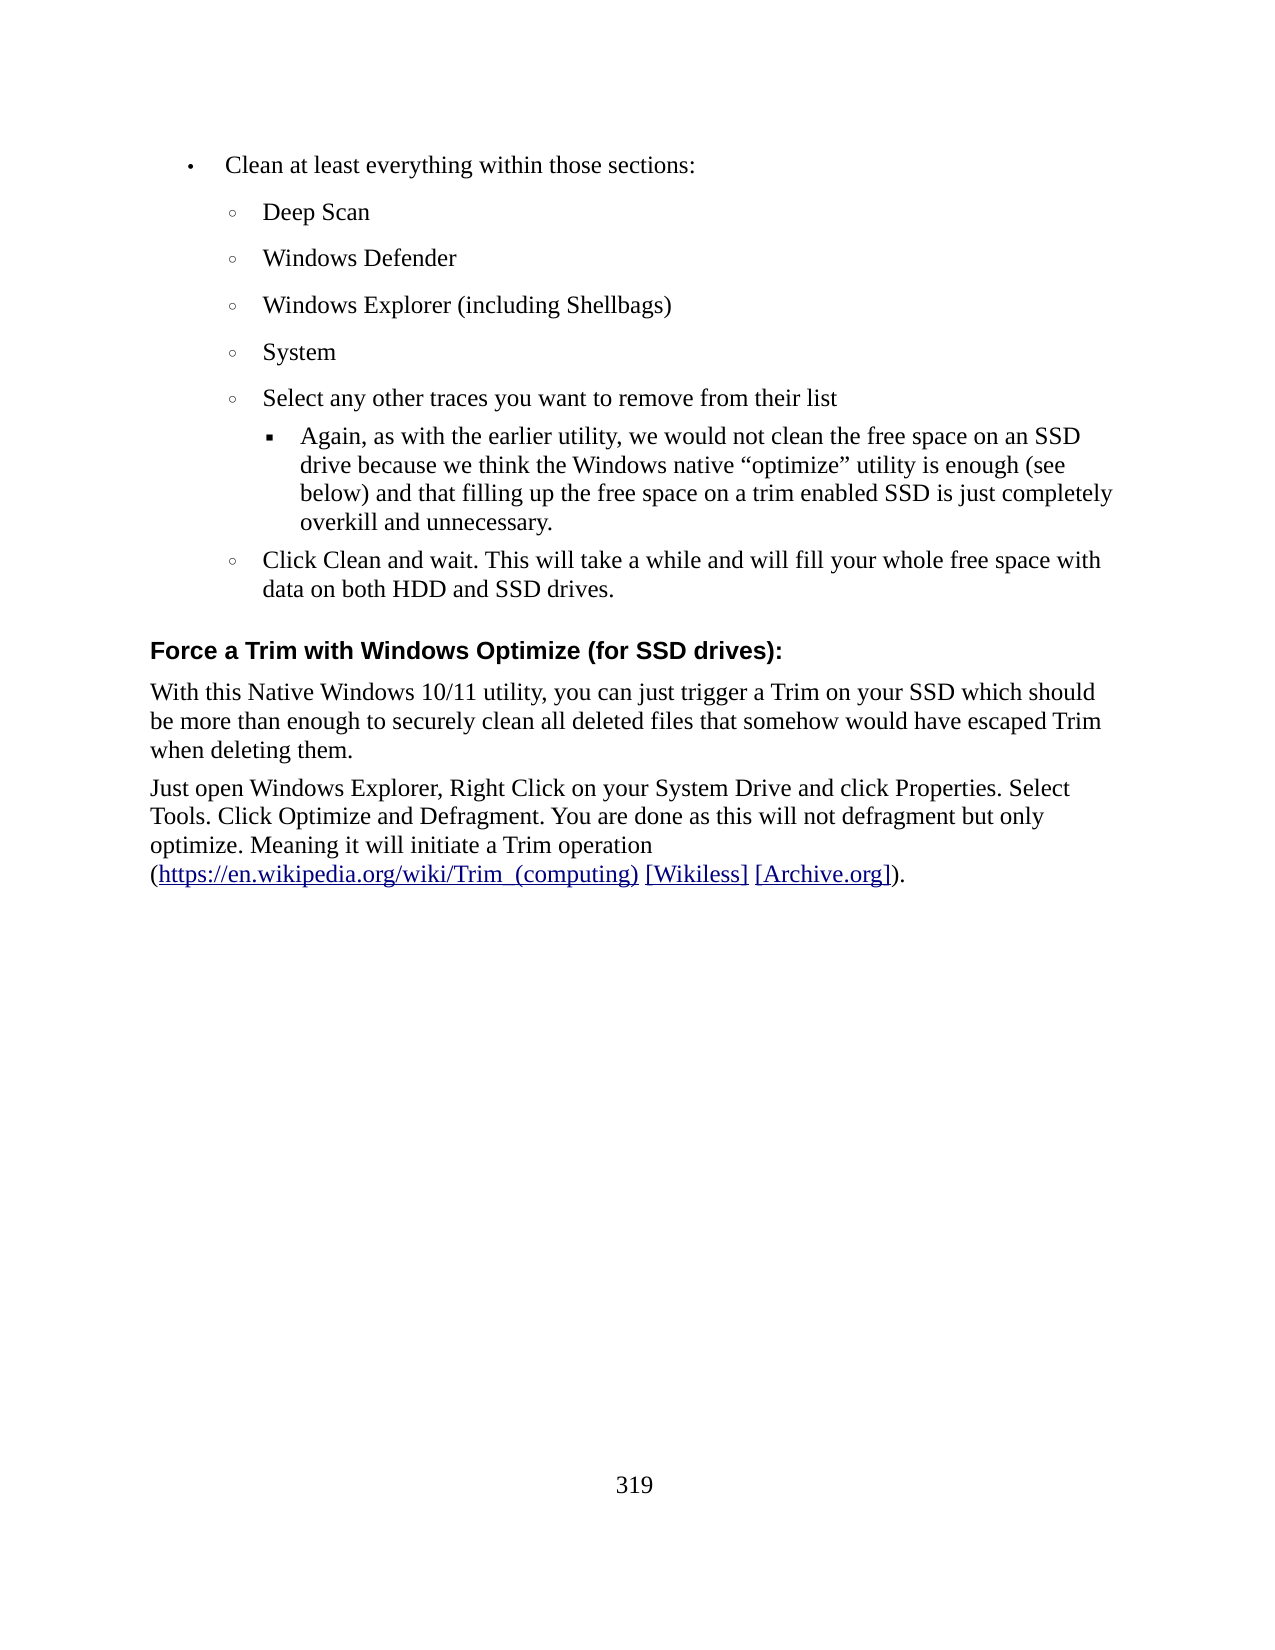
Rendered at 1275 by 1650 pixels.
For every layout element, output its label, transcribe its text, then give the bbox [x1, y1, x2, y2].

subtitle Force a Trim with Windows Optimize (for SSD drives): [150, 636, 1125, 665]
list Select any other traces you want to remove from their list [225, 383, 1125, 412]
text With this Native Windows 10/11 utility, you can just trigger a Trim on your SSD which should be more than enough to securely clean all deleted files that somehow would have escaped Trim when deleting them. [150, 677, 1125, 764]
list System [225, 337, 1125, 365]
list Clean at least everything within those sections: [187, 150, 1125, 179]
text Just open Windows Explorer, Right Click on your System Drive and click Properties. Select Tools. Click Optimize and Defragment. You are done as this will not defragment but only optimize. Meaning it will initiate a Trim operation (https://en.wikipedia.org/wiki/Trim_(computing) [Wikiless] [Archive.org]). [150, 773, 1125, 888]
list Click Clean and wait. This will take a while and will fill your whole free space with data on both HDD and SSD drives. [225, 545, 1125, 602]
list Again, as with the earlier utility, we would not clean the free space on an SSD drive because we think the Windows native “optimize” utility is enough (see below) and that filling up the free space on a trim enabled SSD is just completely overkill and unnecessary. [262, 421, 1125, 536]
list Deep Scan [225, 197, 1125, 225]
list Windows Explorer (including Shellbags) [225, 290, 1125, 319]
list Windows Defender [225, 243, 1125, 272]
